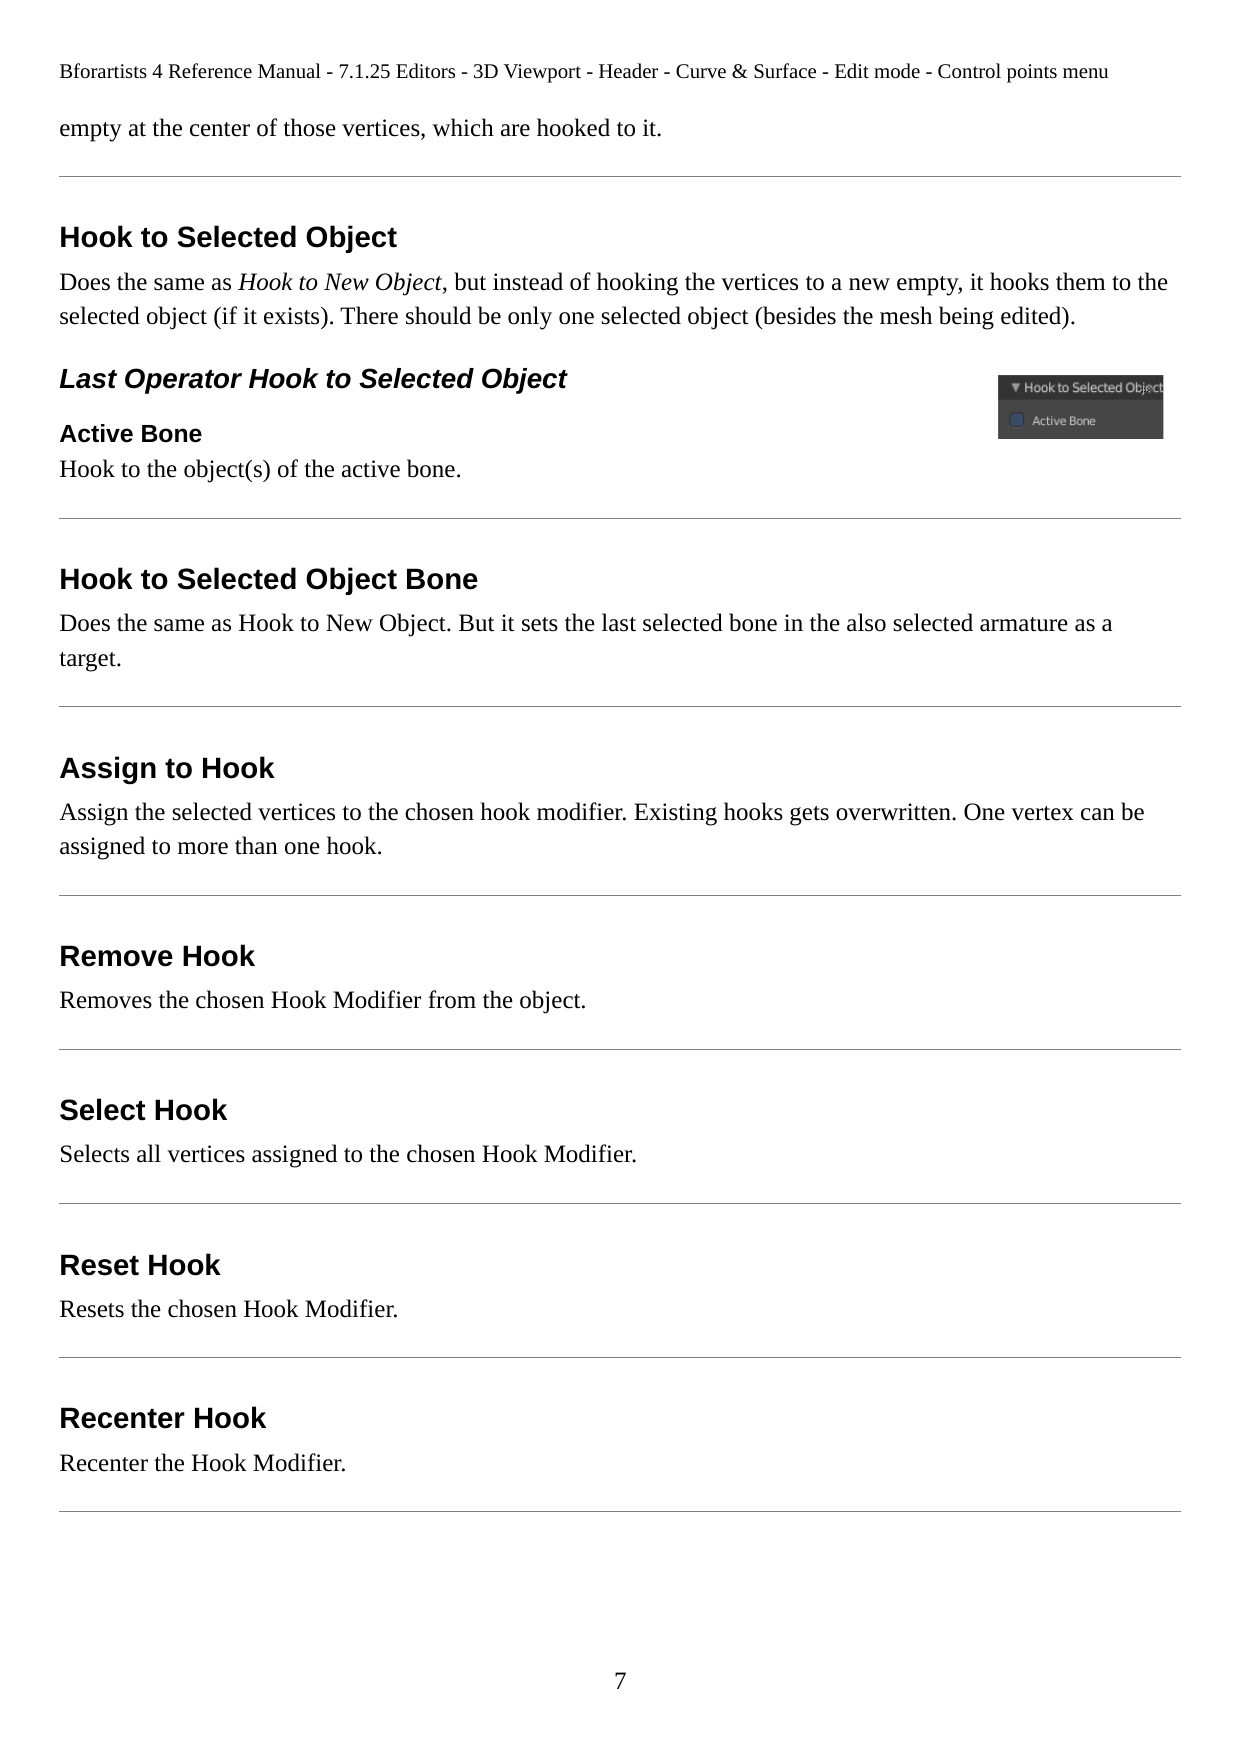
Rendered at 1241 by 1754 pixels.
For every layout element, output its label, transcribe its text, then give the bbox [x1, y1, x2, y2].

subtitle Last Operator Hook to Selected Object [59, 363, 1181, 394]
text Selects all vertices assigned to the chosen Hook Modifier. [59, 1139, 1181, 1168]
text Assign the selected vertices to the chosen hook modifier. Existing hooks gets overwritten. One vertex can be assigned to more than one hook. [59, 797, 1181, 860]
subtitle Select Hook [59, 1093, 1181, 1127]
text Removes the chosen Hook Modifier from the object. [59, 986, 1181, 1014]
text Recenter the Hook Modifier. [59, 1448, 1181, 1476]
text Does the same as Hook to New Object. But it sets the last selected bone in the also selected armature as a target. [59, 608, 1181, 672]
subtitle Remove Hook [59, 939, 1181, 973]
subtitle Hook to Selected Object Bone [59, 562, 1181, 596]
subtitle Active Bone [59, 419, 1181, 448]
text Does the same as Hook to New Object, but instead of hooking the vertices to a new empty, it hooks them to the selected object (if it exists). There should be only one selected object (besides the mesh being edited). [59, 267, 1181, 330]
subtitle Assign to Hook [59, 751, 1181, 784]
subtitle Hook to Selected Object [59, 220, 1181, 254]
subtitle Reset Hook [59, 1247, 1181, 1281]
text Hook to the object(s) of the active bone. [59, 454, 1181, 483]
text empty at the center of those vertices, which are hooked to it. [59, 113, 1181, 141]
text Resets the chosen Hook Modifier. [59, 1294, 1181, 1322]
subtitle Recenter Hook [59, 1401, 1181, 1435]
picture [998, 375, 1164, 439]
